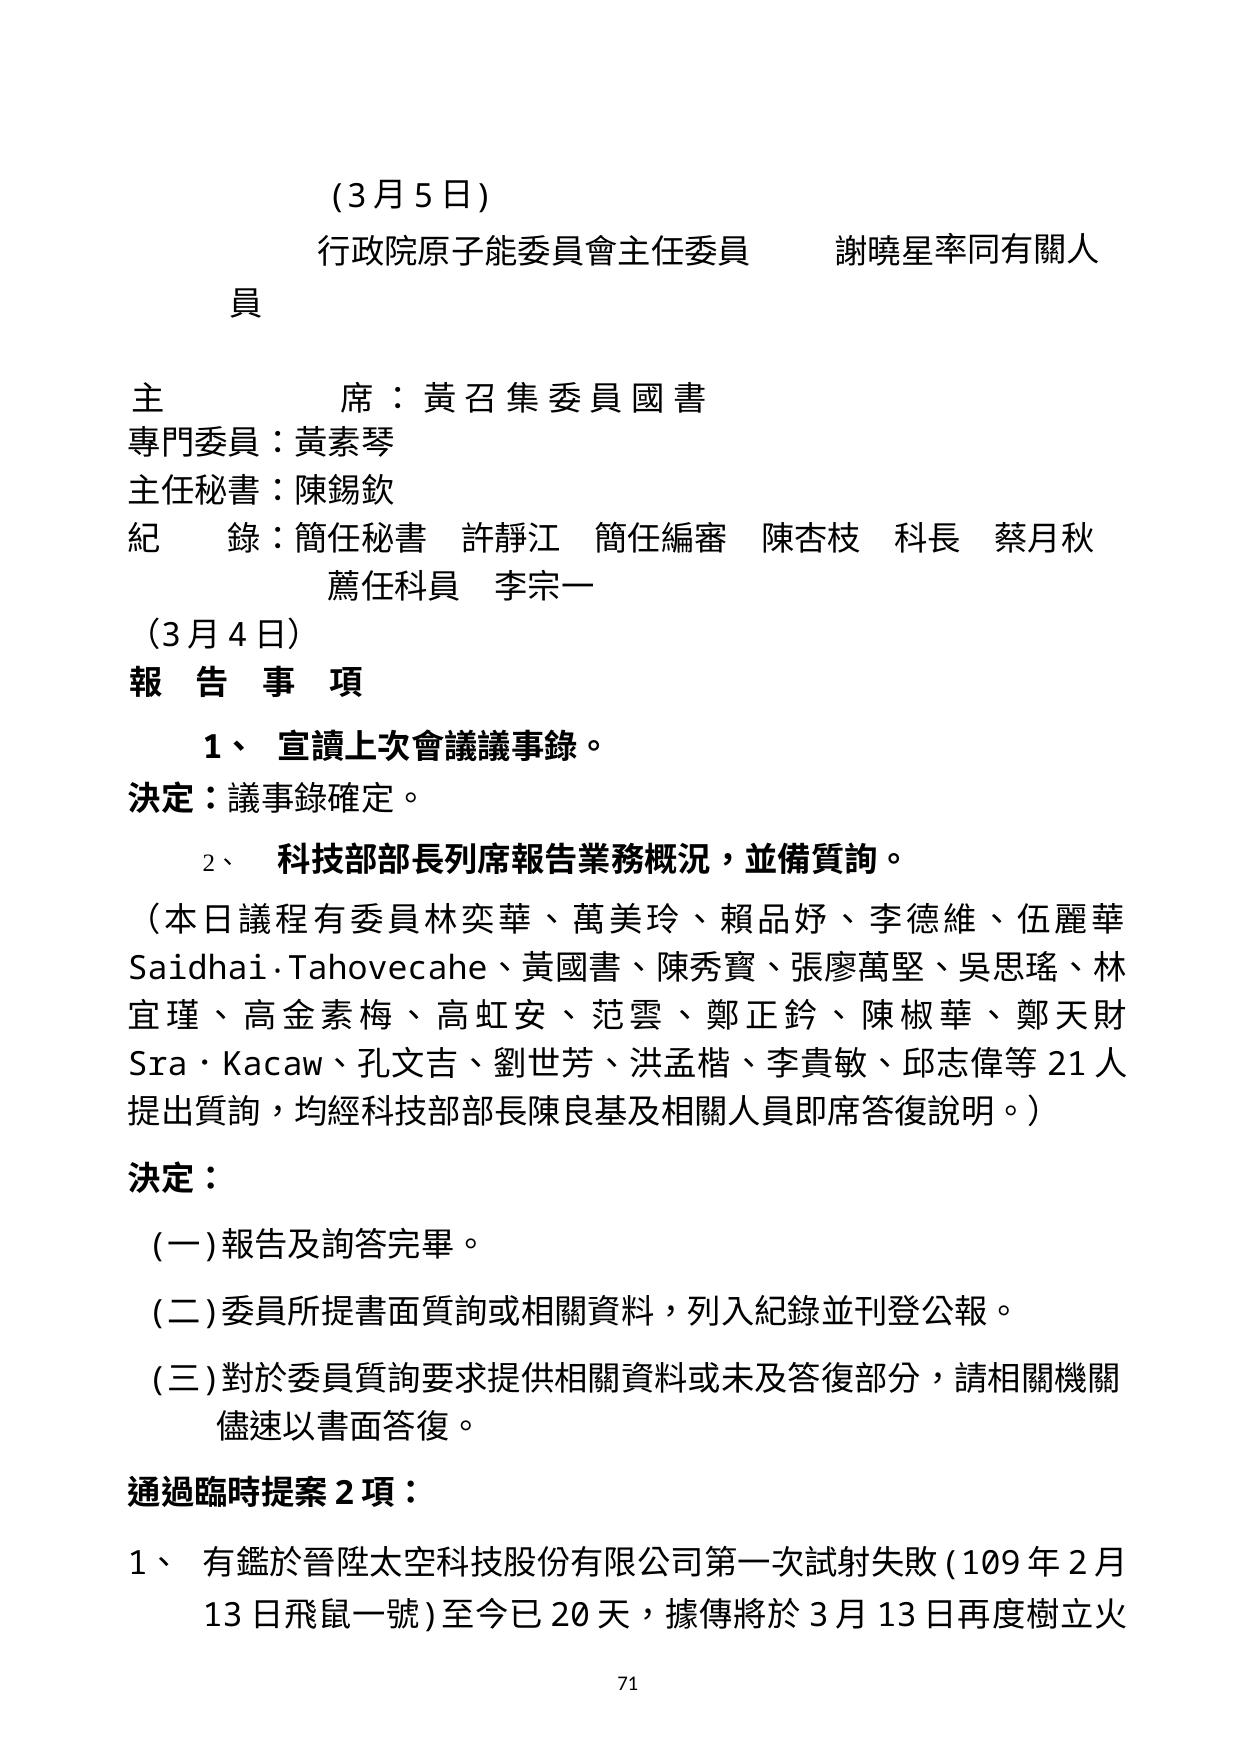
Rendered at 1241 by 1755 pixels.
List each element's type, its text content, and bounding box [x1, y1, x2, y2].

text 紀 錄：簡任秘書 許靜江 簡任編審 陳杏枝 科長 蔡月秋 [127, 512, 1125, 560]
text 通過臨時提案2項： [127, 1466, 1127, 1514]
text (二)委員所提書面質詢或相關資料，列入紀錄並刊登公報。 [127, 1285, 1127, 1333]
text 專門委員：黃素琴 [127, 416, 1125, 464]
list 有鑑於晉陞太空科技股份有限公司第一次試射失敗(109年2月13日飛鼠一號)至今已20天，據傳將於3月13日再度樹立火 [127, 1533, 1127, 1637]
text 主任秘書：陳錫欽 [127, 464, 1125, 512]
text （3月4日） [127, 608, 1125, 656]
list 宣讀上次會議議事錄。 [202, 716, 1127, 768]
text 薦任科員 李宗一 [127, 560, 1125, 608]
text 報 告 事 項 [129, 656, 1127, 704]
text 決定：議事錄確定。 [127, 768, 1127, 821]
text (三)對於委員質詢要求提供相關資料或未及答復部分，請相關機關儘速以書面答復。 [127, 1352, 1127, 1448]
list 科技部部長列席報告業務概況，並備質詢。 [202, 833, 1127, 881]
text 決定： [127, 1152, 1127, 1200]
text 主 席：黃召集委員國書 [127, 354, 1124, 416]
text （本日議程有委員林奕華、萬美玲、賴品妤、李德維、伍麗華Saidhai‧Tahovecahe、黃國書、陳秀寳、張廖萬堅、吳思瑤、林宜瑾、高金素梅、高虹安、范雲、鄭正鈐、陳椒華、鄭天財Sra．Kacaw、孔文吉、劉世芳、洪孟楷、李貴敏、邱志偉等21人提出質詢，均經科技部部長陳良基及相關人員即席答復說明。） [127, 893, 1127, 1133]
text (3月5日) [129, 166, 1127, 221]
text 行政院原子能委員會主任委員 謝曉星率同有關人員 [129, 221, 1127, 329]
text (一)報告及詢答完畢。 [127, 1218, 1127, 1266]
